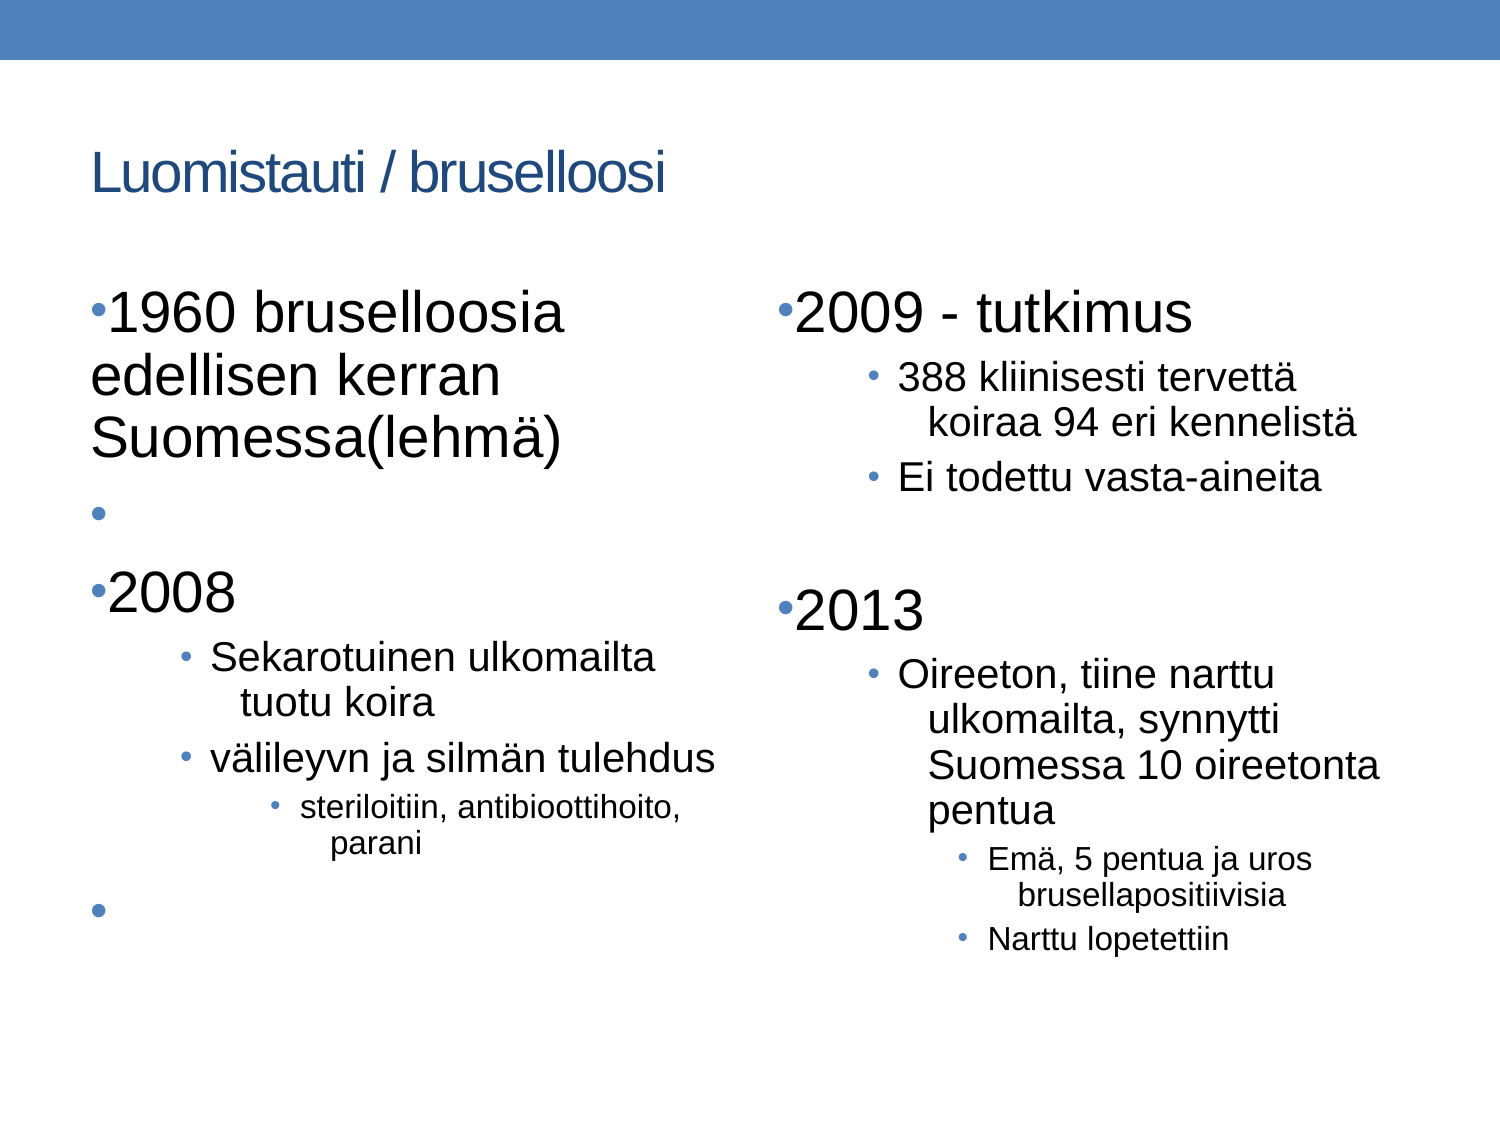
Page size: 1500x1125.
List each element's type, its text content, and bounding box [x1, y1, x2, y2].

title Luomistauti / bruselloosi [75, 87, 1426, 251]
list 2009 - tutkimus 388 kliinisesti tervettä koiraa 94 eri kennelistä Ei todettu vasta-aineita 2013 Oireeton, tiine narttu ulkomailta, synnytti Suomessa 10 oireetonta pentua Emä, 5 pentua ja uros brusellapositiivisia Narttu lopetettiin [762, 274, 1426, 1049]
list 1960 bruselloosia edellisen kerran Suomessa(lehmä) 2008 Sekarotuinen ulkomailta tuotu koira välileyvn ja silmän tulehdus steriloitiin, antibioottihoito, parani [75, 274, 738, 1049]
